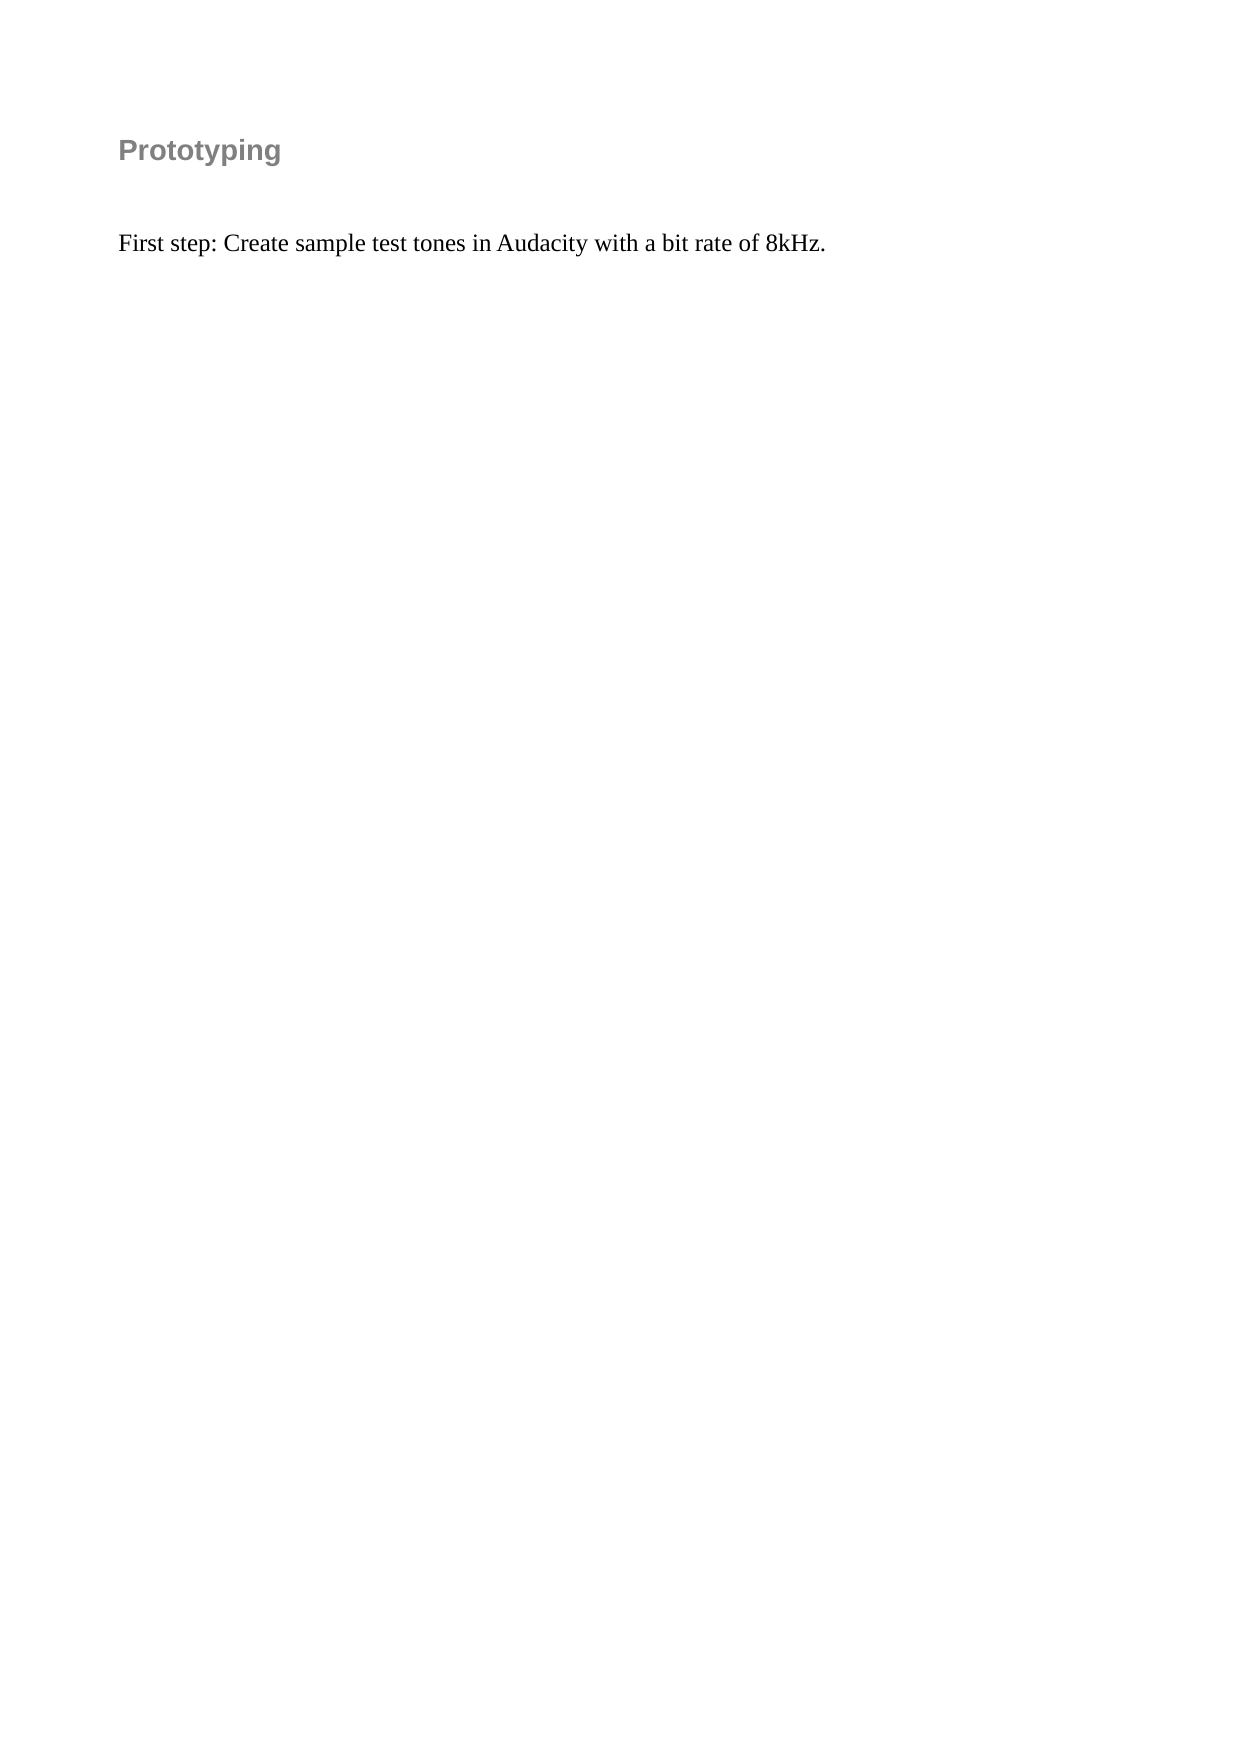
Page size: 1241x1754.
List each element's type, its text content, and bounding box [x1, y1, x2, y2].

subtitle Prototyping [118, 133, 1122, 166]
text First step: Create sample test tones in Audacity with a bit rate of 8kHz. [118, 228, 1122, 257]
